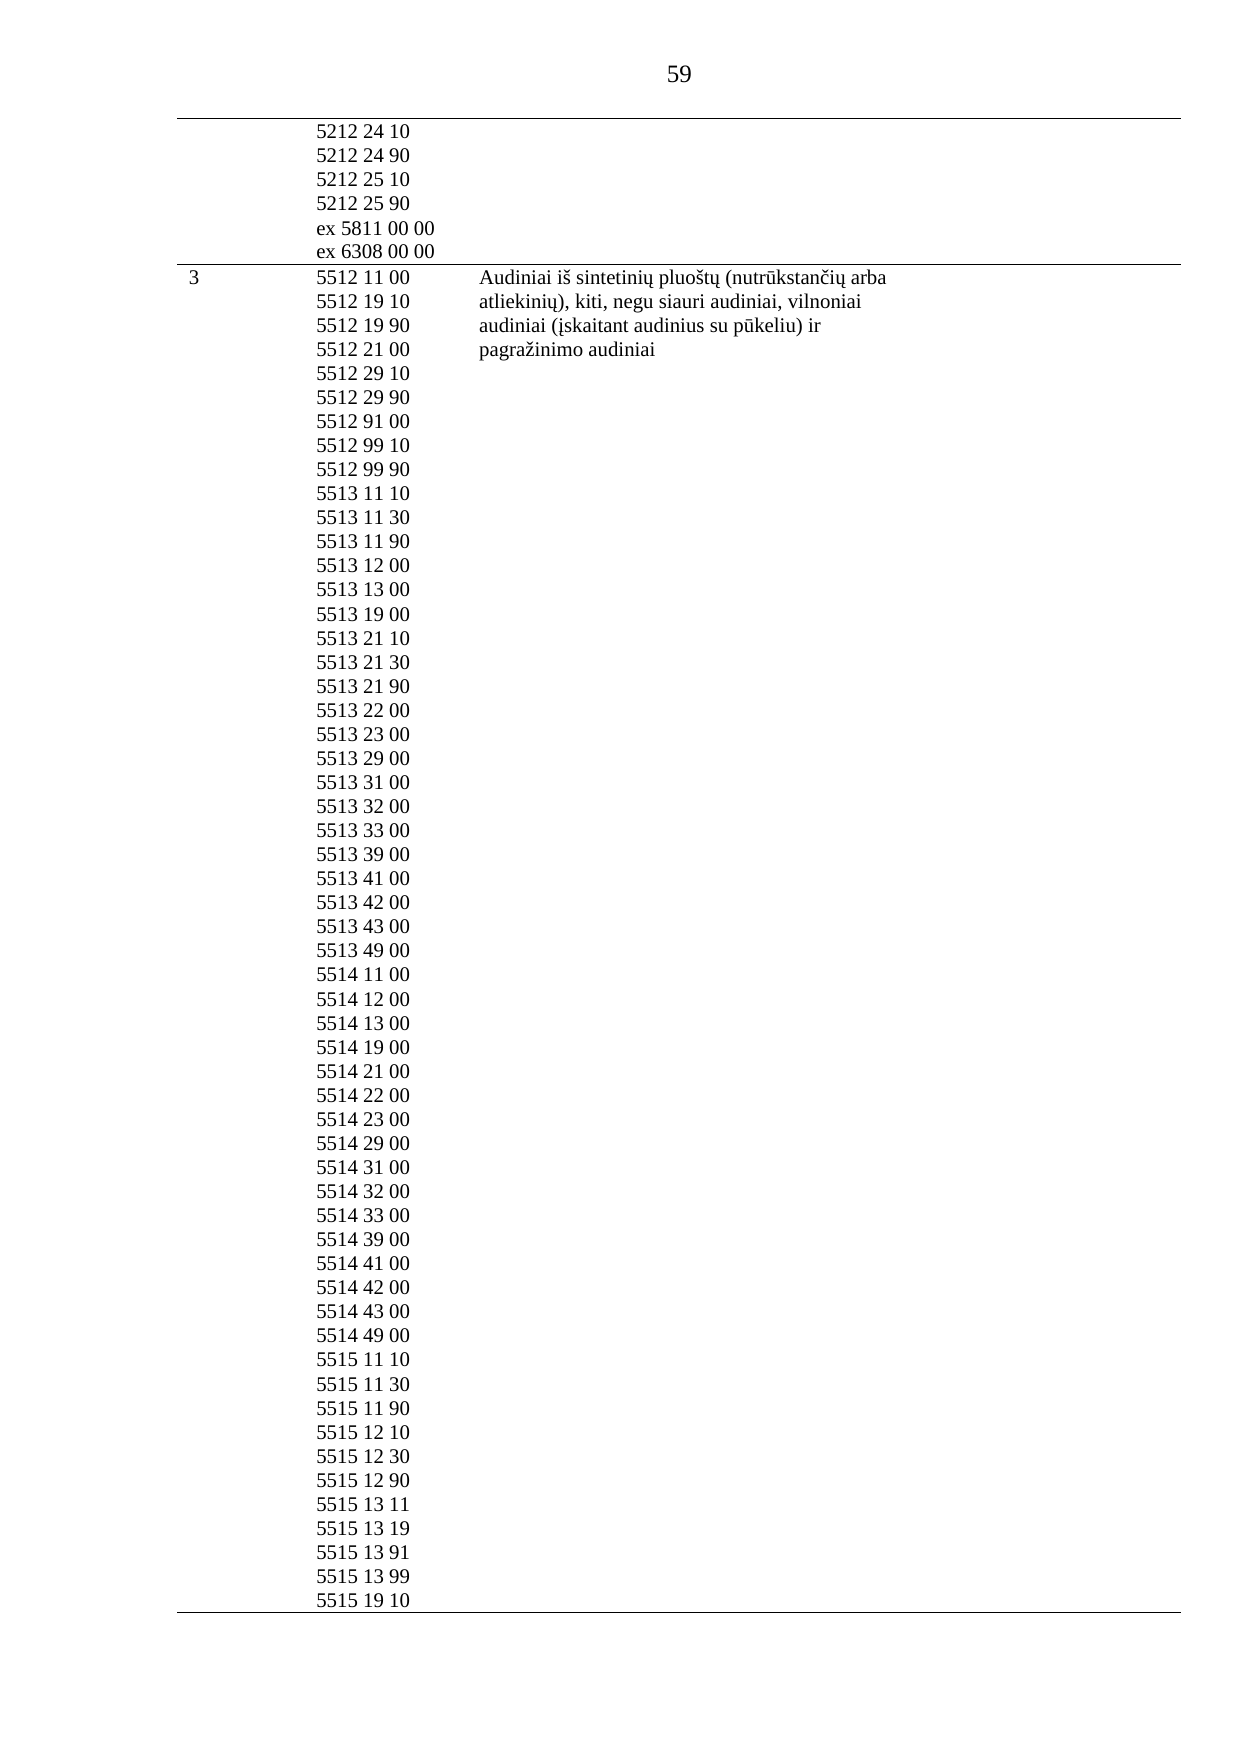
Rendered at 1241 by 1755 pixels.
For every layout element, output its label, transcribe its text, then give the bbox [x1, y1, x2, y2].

table_cell [468, 119, 908, 263]
table_cell [1049, 119, 1181, 263]
table_cell [908, 265, 1049, 1612]
table_cell [177, 119, 305, 263]
table_cell Audiniai iš sintetinių pluoštų (nutrūkstančių arba atliekinių), kiti, negu siauri audiniai, vilnoniai audiniai (įskaitant audinius su pūkeliu) ir pagražinimo audiniai [468, 265, 908, 1612]
table_cell 5212 24 10 5212 24 90 5212 25 10 5212 25 90 ex 5811 00 00 ex 6308 00 00 [305, 119, 468, 263]
table_cell 5512 11 00 5512 19 10 5512 19 90 5512 21 00 5512 29 10 5512 29 90 5512 91 00 5512 99 10 5512 99 90 5513 11 10 5513 11 30 5513 11 90 5513 12 00 5513 13 00 5513 19 00 5513 21 10 5513 21 30 5513 21 90 5513 22 00 5513 23 00 5513 29 00 5513 31 00 5513 32 00 5513 33 00 5513 39 00 5513 41 00 5513 42 00 5513 43 00 5513 49 00 5514 11 00 5514 12 00 5514 13 00 5514 19 00 5514 21 00 5514 22 00 5514 23 00 5514 29 00 5514 31 00 5514 32 00 5514 33 00 5514 39 00 5514 41 00 5514 42 00 5514 43 00 5514 49 00 5515 11 10 5515 11 30 5515 11 90 5515 12 10 5515 12 30 5515 12 90 5515 13 11 5515 13 19 5515 13 91 5515 13 99 5515 19 10 [305, 265, 468, 1612]
table_cell [908, 119, 1049, 263]
table_cell [1049, 265, 1181, 1612]
table_cell 3 [177, 265, 305, 1612]
